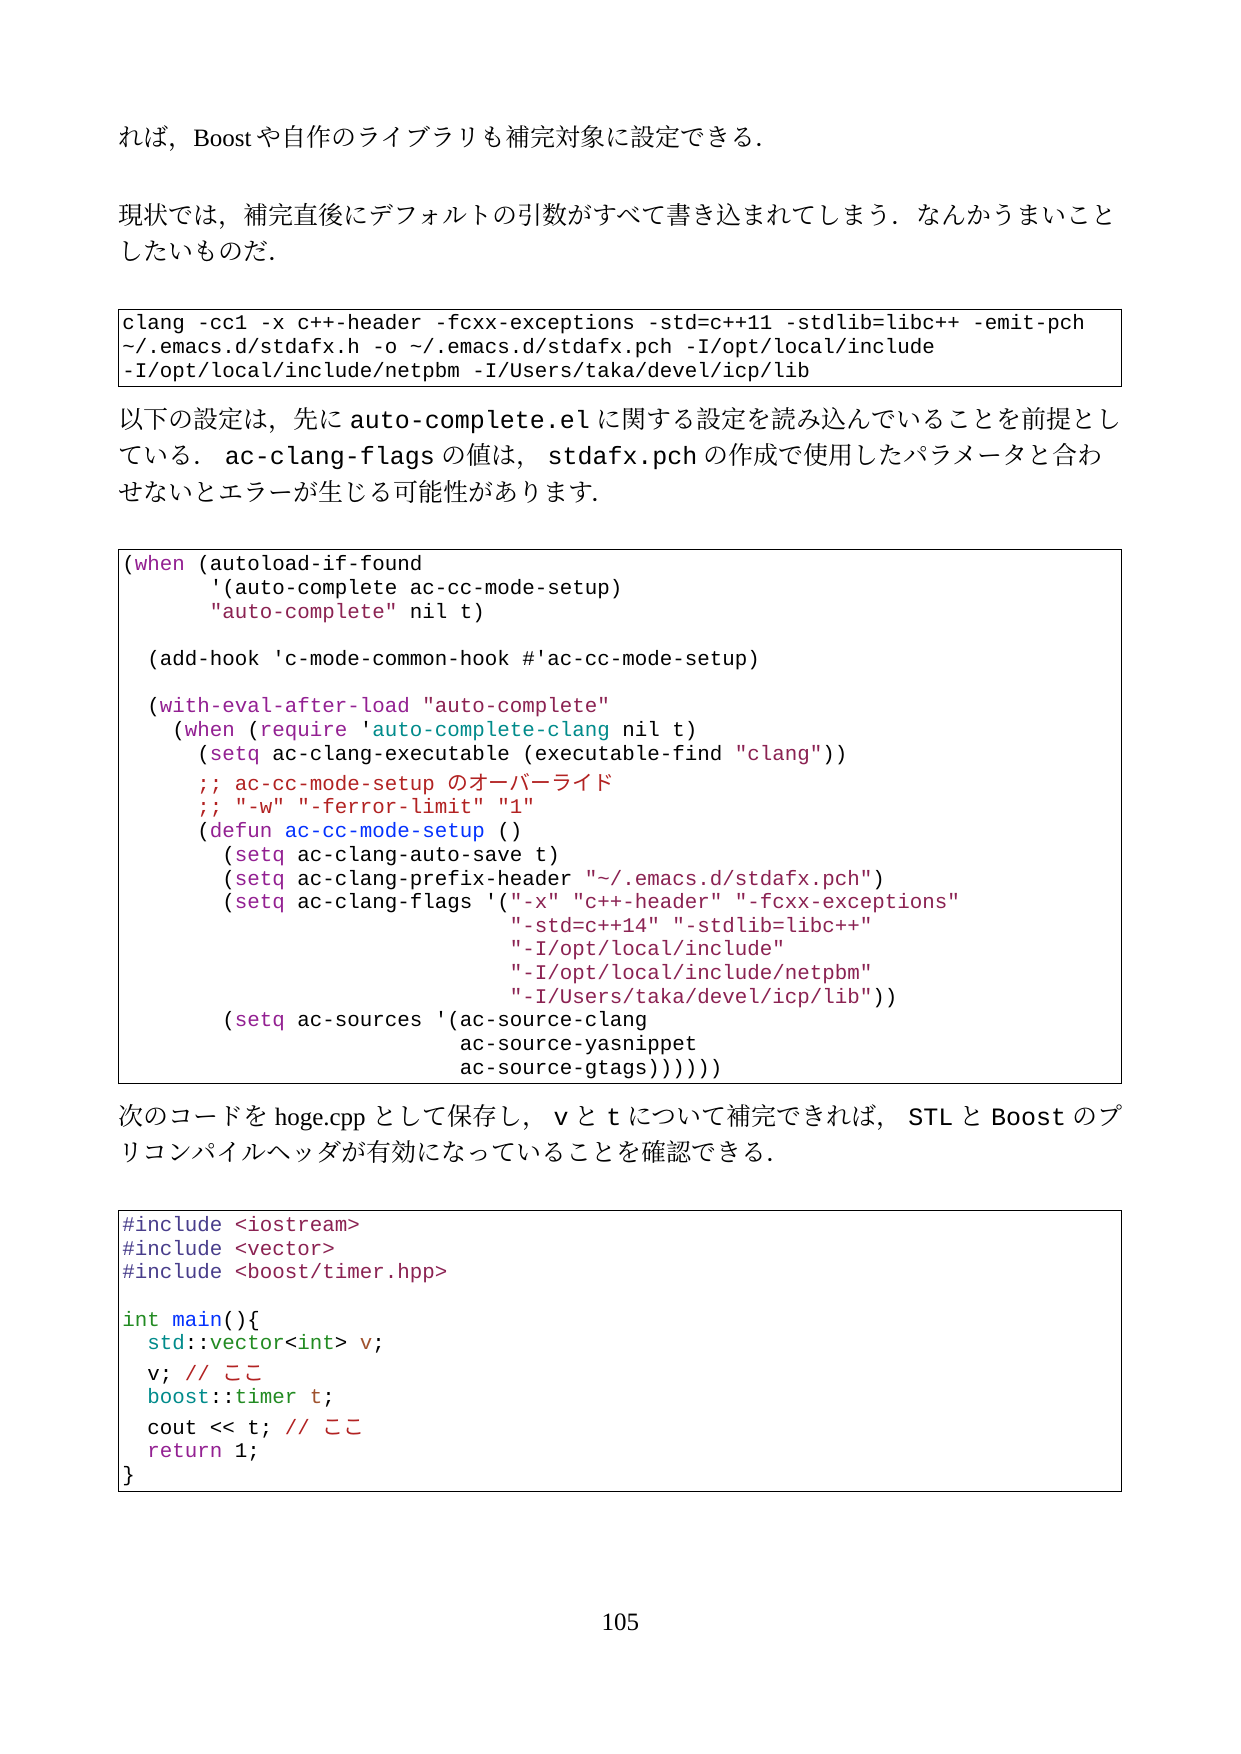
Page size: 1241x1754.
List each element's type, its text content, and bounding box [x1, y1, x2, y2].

text (when (autoload-if-found [119, 550, 1121, 573]
text cout << t; // ここ [119, 1406, 1121, 1436]
text "auto-complete" nil t) [119, 597, 1121, 620]
text れば，Boostや自作のライブラリも補完対象に設定できる． [118, 118, 1122, 183]
text boost::timer t; [119, 1382, 1121, 1406]
text (when (require 'auto-complete-clang nil t) [119, 715, 1121, 738]
text (setq ac-sources '(ac-source-clang [119, 1005, 1121, 1029]
text (defun ac-cc-mode-setup () [119, 816, 1121, 840]
text 次のコードを hoge.cpp として保存し， v と t について補完できれば， STL と Boost のプリコンパイルヘッダが有効になっていることを確認できる． [118, 1097, 1122, 1198]
text 現状では，補完直後にデフォルトの引数がすべて書き込まれてしまう．なんかうまいことしたいものだ． [118, 195, 1122, 296]
text } [119, 1460, 1121, 1491]
text (setq ac-clang-prefix-header "~/.emacs.d/stdafx.pch") [119, 863, 1121, 887]
text (setq ac-clang-auto-save t) [119, 840, 1121, 863]
text '(auto-complete ac-cc-mode-setup) [119, 573, 1121, 597]
text (setq ac-clang-executable (executable-find "clang")) [119, 738, 1121, 762]
text (setq ac-clang-flags '("-x" "c++-header" "-fcxx-exceptions" [119, 887, 1121, 911]
text ac-source-gtags)))))) [119, 1053, 1121, 1083]
text "-std=c++14" "-stdlib=libc++" [119, 911, 1121, 934]
text "-I/Users/taka/devel/icp/lib")) [119, 982, 1121, 1005]
text int main(){ [119, 1305, 1121, 1328]
text ac-source-yasnippet [119, 1029, 1121, 1053]
text v; // ここ [119, 1352, 1121, 1382]
text #include <vector> [119, 1234, 1121, 1257]
text (with-eval-after-load "auto-complete" [119, 691, 1121, 715]
text ;; ac-cc-mode-setup のオーバーライド [119, 762, 1121, 793]
text return 1; [119, 1436, 1121, 1460]
text (add-hook 'c-mode-common-hook #'ac-cc-mode-setup) [119, 644, 1121, 668]
text clang -cc1 -x c++-header -fcxx-exceptions -std=c++11 -stdlib=libc++ -emit-pch ~/.emacs.d/stdafx.h -o ~/.emacs.d/stdafx.pch -I/opt/local/include -I/opt/local/include/netpbm -I/Users/taka/devel/icp/lib [119, 310, 1121, 386]
text #include <iostream> [119, 1211, 1121, 1234]
text std::vector<int> v; [119, 1328, 1121, 1352]
text #include <boost/timer.hpp> [119, 1257, 1121, 1281]
text 以下の設定は，先に auto-complete.el に関する設定を読み込んでいることを前提としている． ac-clang-flags の値は， stdafx.pch の作成で使用したパラメータと合わせないとエラーが生じる可能性があります． [118, 400, 1122, 537]
text "-I/opt/local/include/netpbm" [119, 958, 1121, 982]
text ;; "-w" "-ferror-limit" "1" [119, 793, 1121, 816]
text "-I/opt/local/include" [119, 934, 1121, 958]
